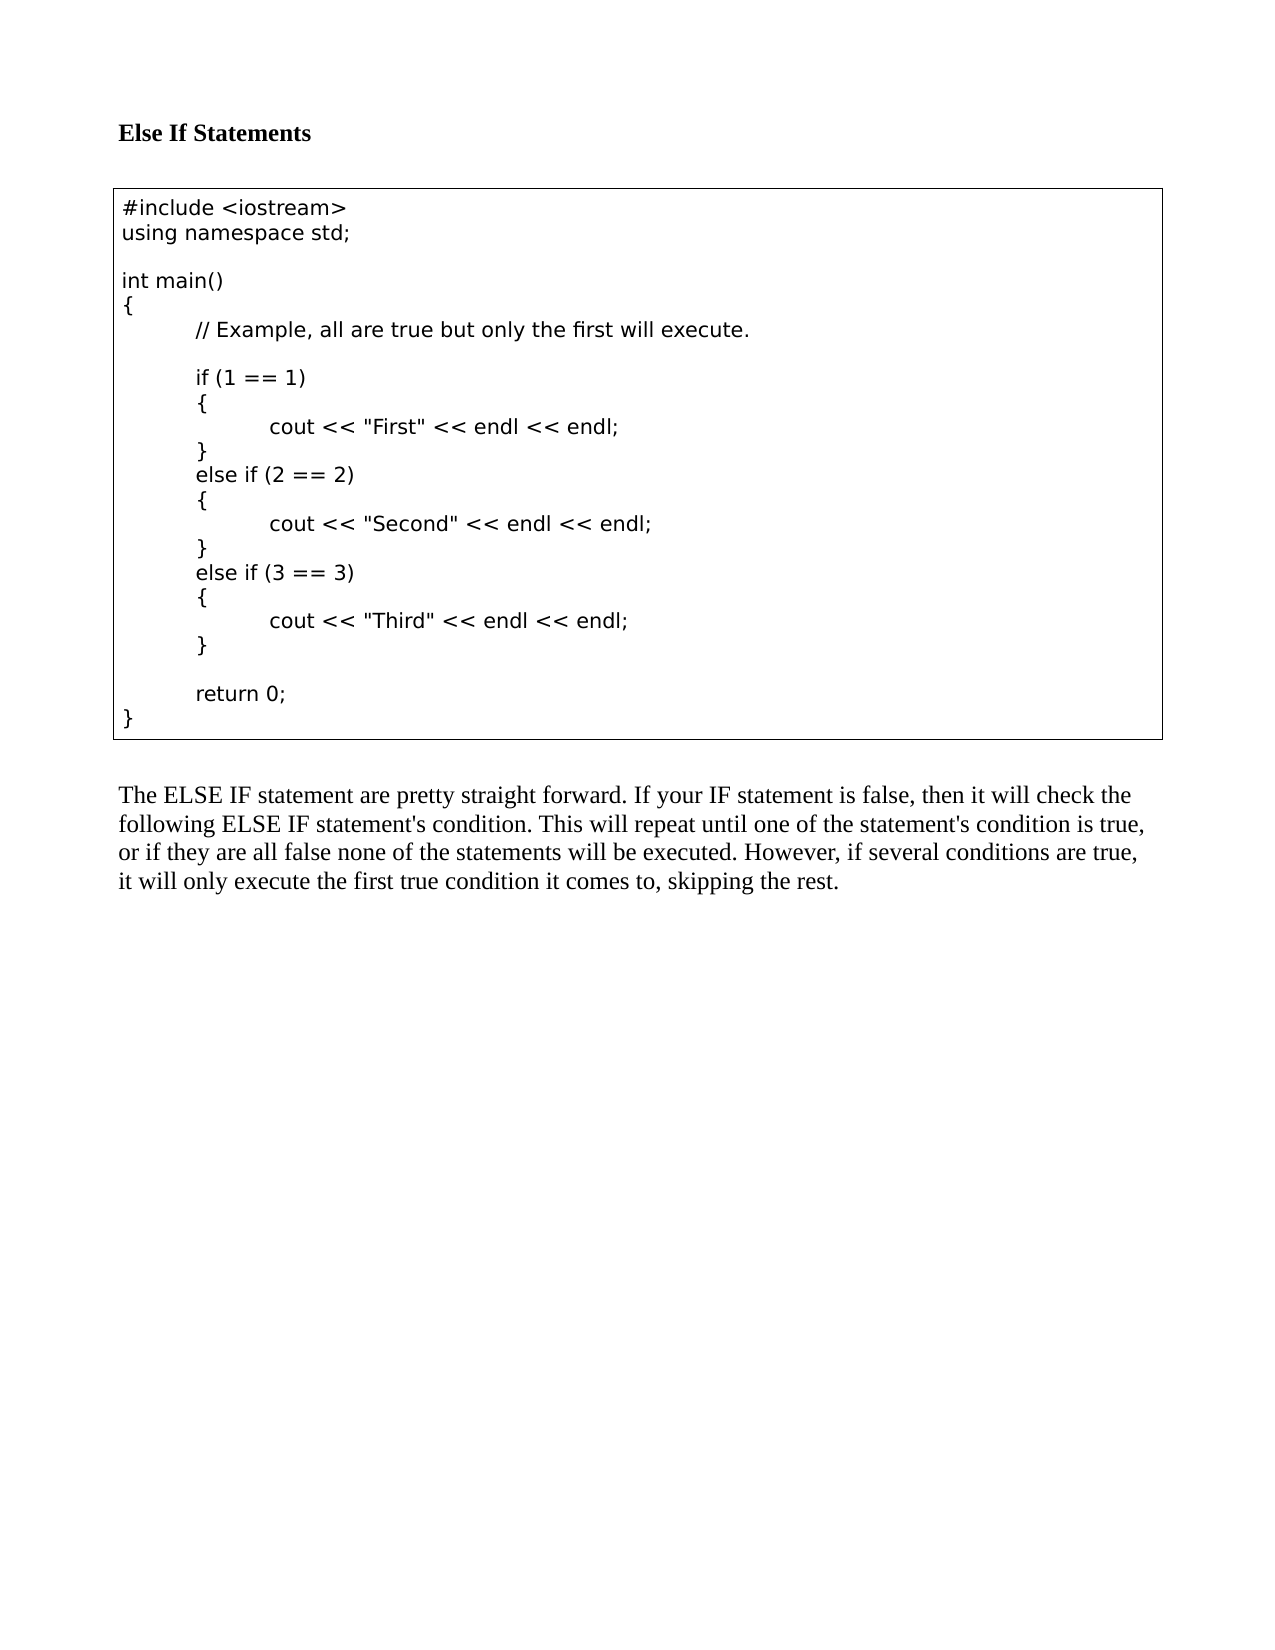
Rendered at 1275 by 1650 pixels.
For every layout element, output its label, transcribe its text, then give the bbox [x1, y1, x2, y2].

text int main() [121, 269, 1153, 293]
text cout << "First" << endl << endl; [121, 415, 1153, 439]
text } [121, 633, 1153, 658]
text cout << "Third" << endl << endl; [121, 609, 1153, 633]
text Else If Statements [118, 118, 1157, 147]
text { [121, 585, 1153, 609]
text if (1 == 1) [121, 366, 1153, 391]
text { [121, 488, 1153, 512]
text { [121, 391, 1153, 415]
text } [121, 439, 1153, 463]
text // Example, all are true but only the first will execute. [121, 318, 1153, 342]
text { [121, 293, 1153, 318]
text #include <iostream> [121, 196, 1153, 221]
text return 0; [121, 682, 1153, 706]
text The ELSE IF statement are pretty straight forward. If your IF statement is false, then it will check the following ELSE IF statement's condition. This will repeat until one of the statement's condition is true, or if they are all false none of the statements will be executed. However, if several conditions are true, it will only execute the first true condition it comes to, skipping the rest. [118, 780, 1157, 895]
text using namespace std; [121, 221, 1153, 245]
text else if (2 == 2) [121, 463, 1153, 488]
text } [121, 536, 1153, 561]
text else if (3 == 3) [121, 561, 1153, 585]
text } [121, 706, 1153, 730]
text cout << "Second" << endl << endl; [121, 512, 1153, 536]
